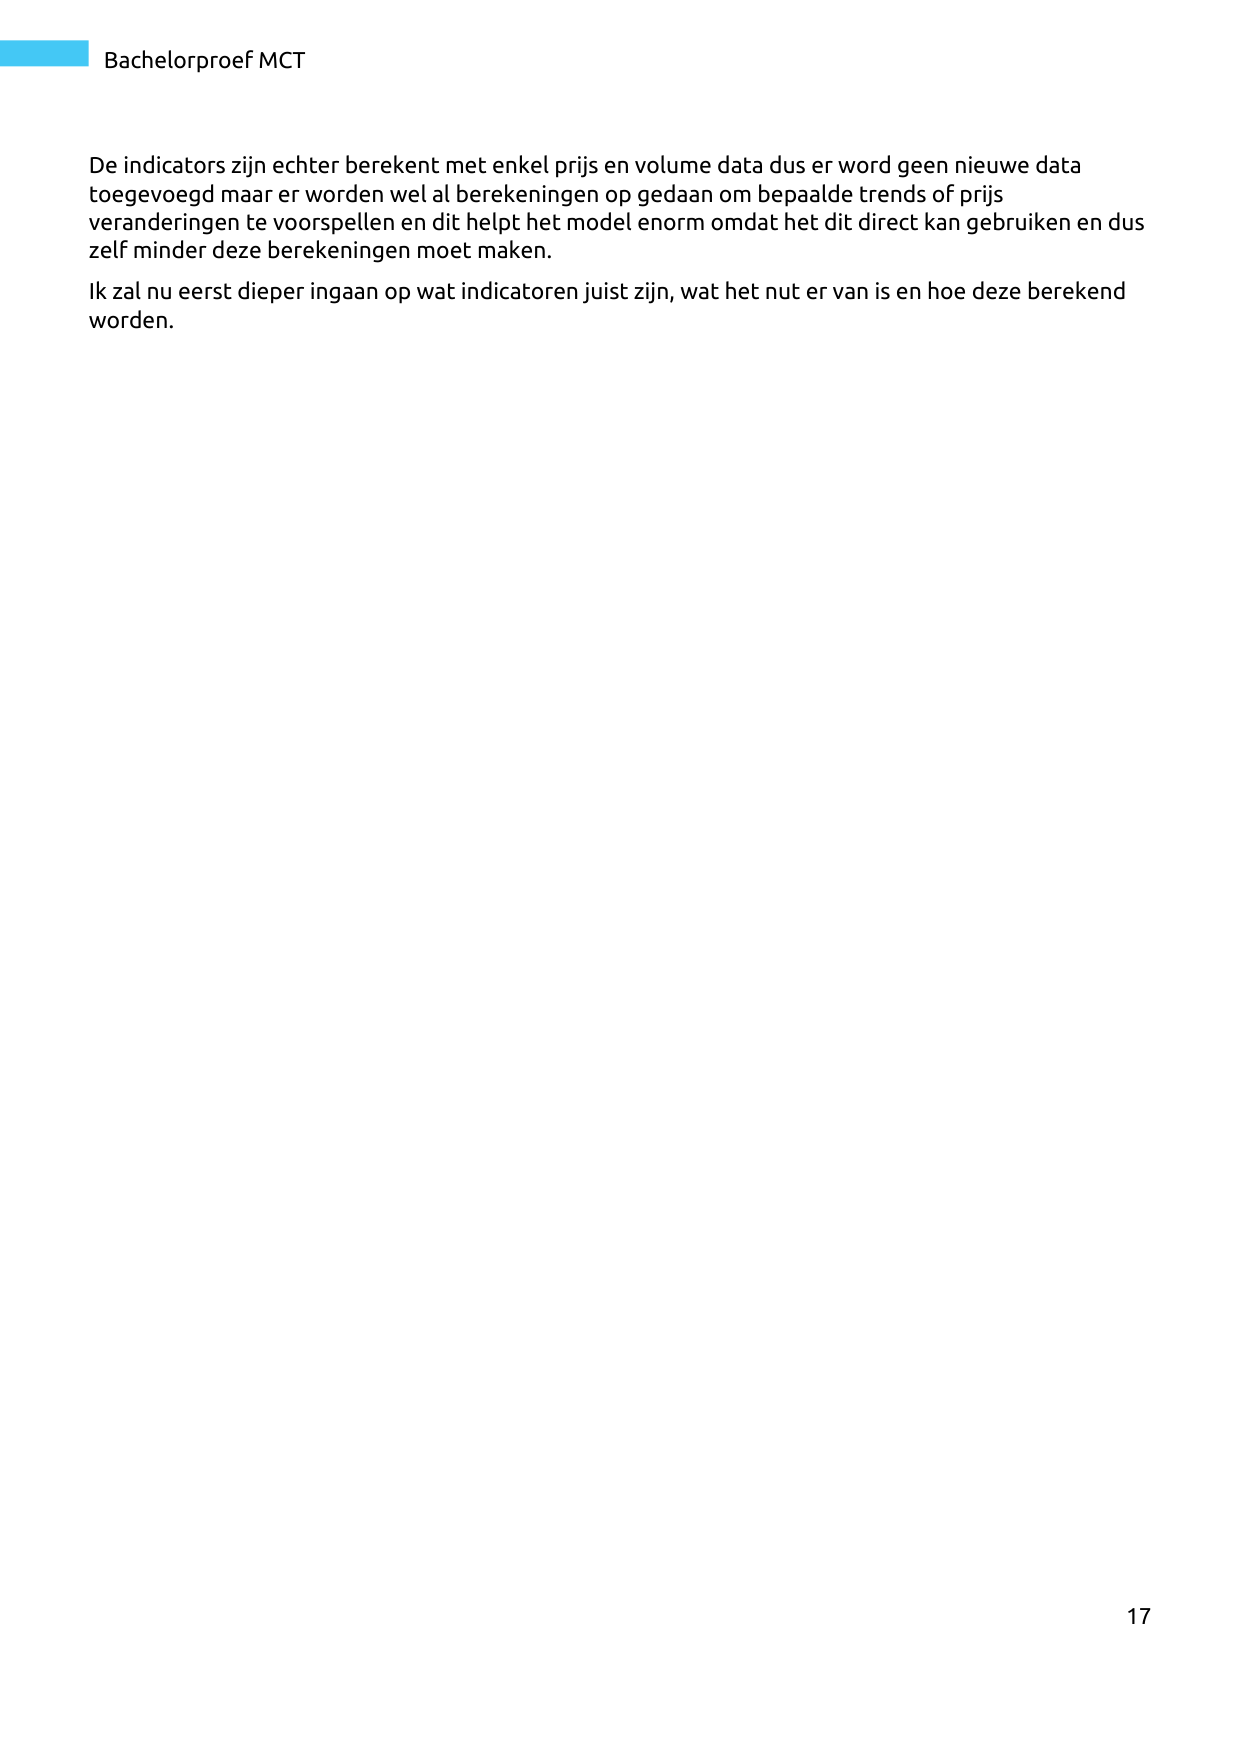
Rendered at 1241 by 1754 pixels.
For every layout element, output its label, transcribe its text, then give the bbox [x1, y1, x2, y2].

text Ik zal nu eerst dieper ingaan op wat indicatoren juist zijn, wat het nut er van is en hoe deze berekend worden. [89, 278, 1152, 333]
text De indicators zijn echter berekent met enkel prijs en volume data dus er word geen nieuwe data toegevoegd maar er worden wel al berekeningen op gedaan om bepaalde trends of prijs veranderingen te voorspellen en dit helpt het model enorm omdat het dit direct kan gebruiken en dus zelf minder deze berekeningen moet maken. [89, 152, 1152, 263]
